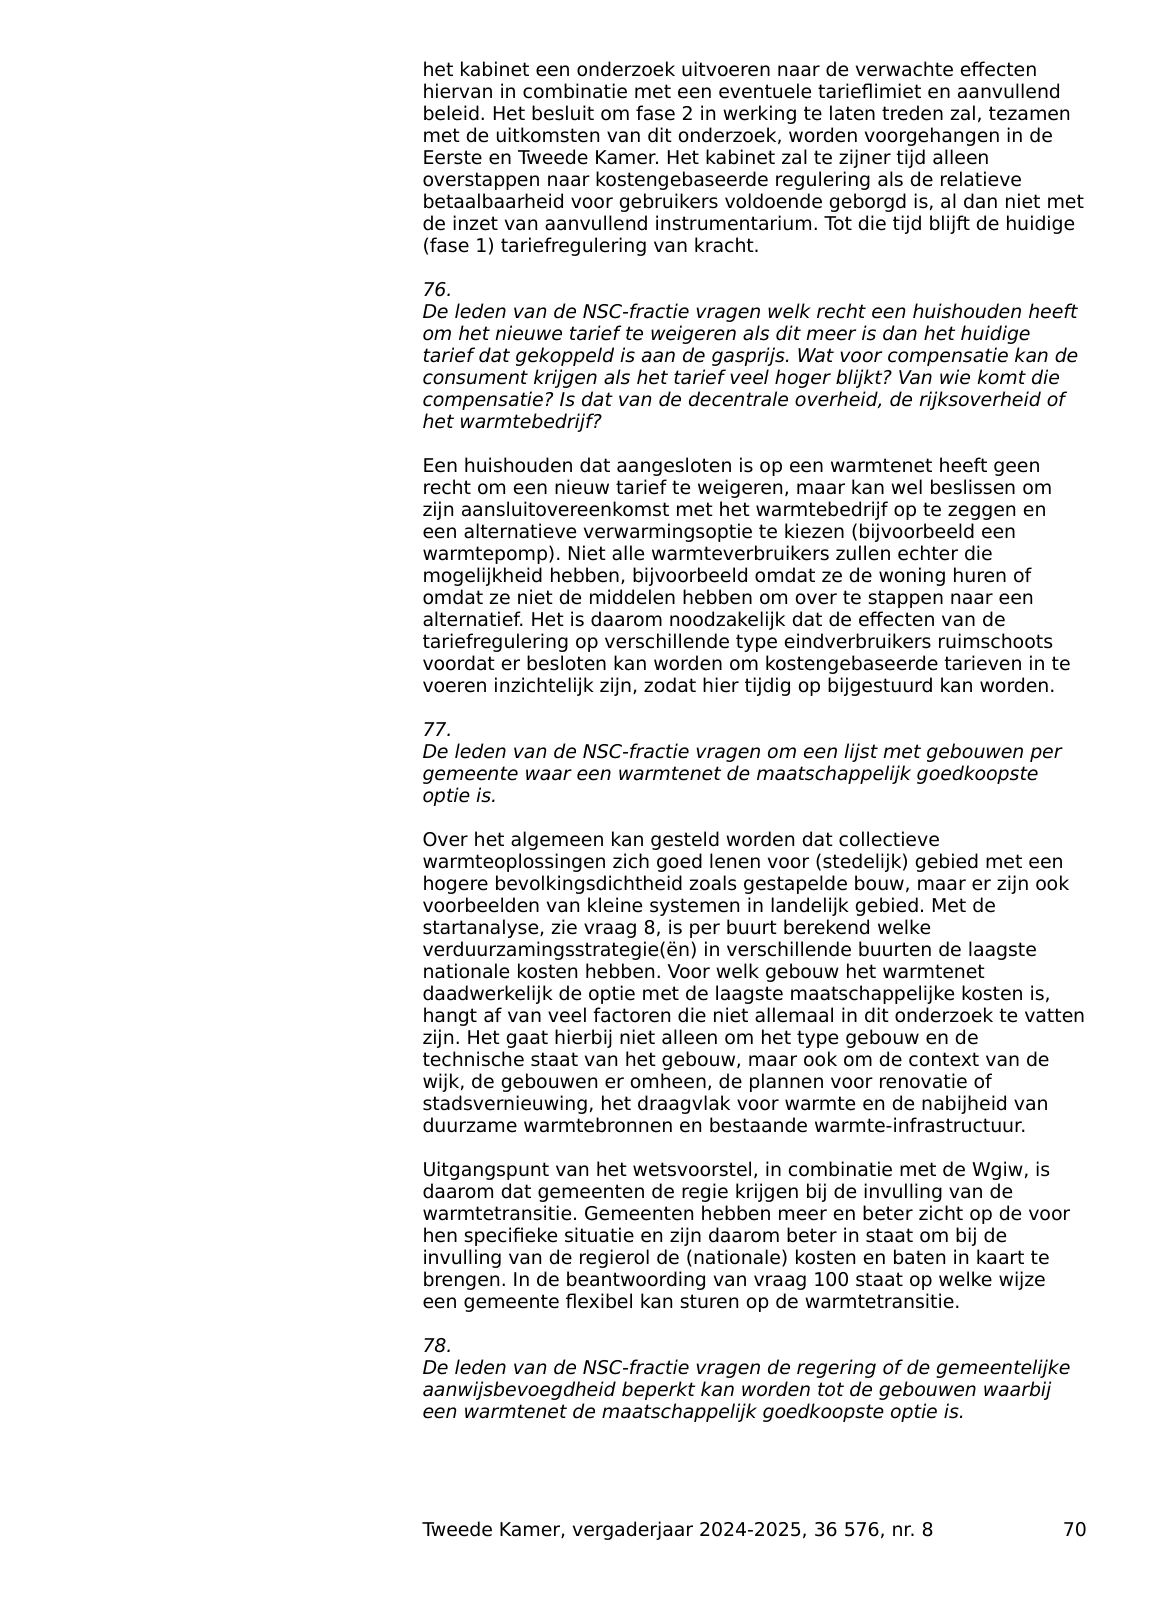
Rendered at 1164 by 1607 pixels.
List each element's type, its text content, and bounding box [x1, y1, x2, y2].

text Een huishouden dat aangesloten is op een warmtenet heeft geen recht om een nieuw tarief te weigeren, maar kan wel beslissen om zijn aansluitovereenkomst met het warmtebedrijf op te zeggen en een alternatieve verwarmingsoptie te kiezen (bijvoorbeeld een warmtepomp). Niet alle warmteverbruikers zullen echter die mogelijkheid hebben, bijvoorbeeld omdat ze de woning huren of omdat ze niet de middelen hebben om over te stappen naar een alternatief. Het is daarom noodzakelijk dat de effecten van de tariefregulering op verschillende type eindverbruikers ruimschoots voordat er besloten kan worden om kostengebaseerde tarieven in te voeren inzichtelijk zijn, zodat hier tijdig op bijgestuurd kan worden. [422, 455, 1087, 697]
text het kabinet een onderzoek uitvoeren naar de verwachte effecten hiervan in combinatie met een eventuele tarieflimiet en aanvullend beleid. Het besluit om fase 2 in werking te laten treden zal, tezamen met de uitkomsten van dit onderzoek, worden voorgehangen in de Eerste en Tweede Kamer. Het kabinet zal te zijner tijd alleen overstappen naar kostengebaseerde regulering als de relatieve betaalbaarheid voor gebruikers voldoende geborgd is, al dan niet met de inzet van aanvullend instrumentarium. Tot die tijd blijft de huidige (fase 1) tariefregulering van kracht. [422, 59, 1087, 257]
text De leden van de NSC-fractie vragen om een lijst met gebouwen per gemeente waar een warmtenet de maatschappelijk goedkoopste optie is. [422, 741, 1087, 807]
text Uitgangspunt van het wetsvoorstel, in combinatie met de Wgiw, is daarom dat gemeenten de regie krijgen bij de invulling van de warmtetransitie. Gemeenten hebben meer en beter zicht op de voor hen specifieke situatie en zijn daarom beter in staat om bij de invulling van de regierol de (nationale) kosten en baten in kaart te brengen. In de beantwoording van vraag 100 staat op welke wijze een gemeente flexibel kan sturen op de warmtetransitie. [422, 1159, 1087, 1313]
text 76. [422, 279, 1087, 301]
text De leden van de NSC-fractie vragen de regering of de gemeentelijke aanwijsbevoegdheid beperkt kan worden tot de gebouwen waarbij een warmtenet de maatschappelijk goedkoopste optie is. [422, 1357, 1087, 1423]
text De leden van de NSC-fractie vragen welk recht een huishouden heeft om het nieuwe tarief te weigeren als dit meer is dan het huidige tarief dat gekoppeld is aan de gasprijs. Wat voor compensatie kan de consument krijgen als het tarief veel hoger blijkt? Van wie komt die compensatie? Is dat van de decentrale overheid, de rijksoverheid of het warmtebedrijf? [422, 301, 1087, 433]
text Over het algemeen kan gesteld worden dat collectieve warmteoplossingen zich goed lenen voor (stedelijk) gebied met een hogere bevolkingsdichtheid zoals gestapelde bouw, maar er zijn ook voorbeelden van kleine systemen in landelijk gebied. Met de startanalyse, zie vraag 8, is per buurt berekend welke verduurzamingsstrategie(ën) in verschillende buurten de laagste nationale kosten hebben. Voor welk gebouw het warmtenet daadwerkelijk de optie met de laagste maatschappelijke kosten is, hangt af van veel factoren die niet allemaal in dit onderzoek te vatten zijn. Het gaat hierbij niet alleen om het type gebouw en de technische staat van het gebouw, maar ook om de context van de wijk, de gebouwen er omheen, de plannen voor renovatie of stadsvernieuwing, het draagvlak voor warmte en de nabijheid van duurzame warmtebronnen en bestaande warmte-infrastructuur. [422, 829, 1087, 1137]
text 77. [422, 719, 1087, 741]
text 78. [422, 1335, 1087, 1357]
